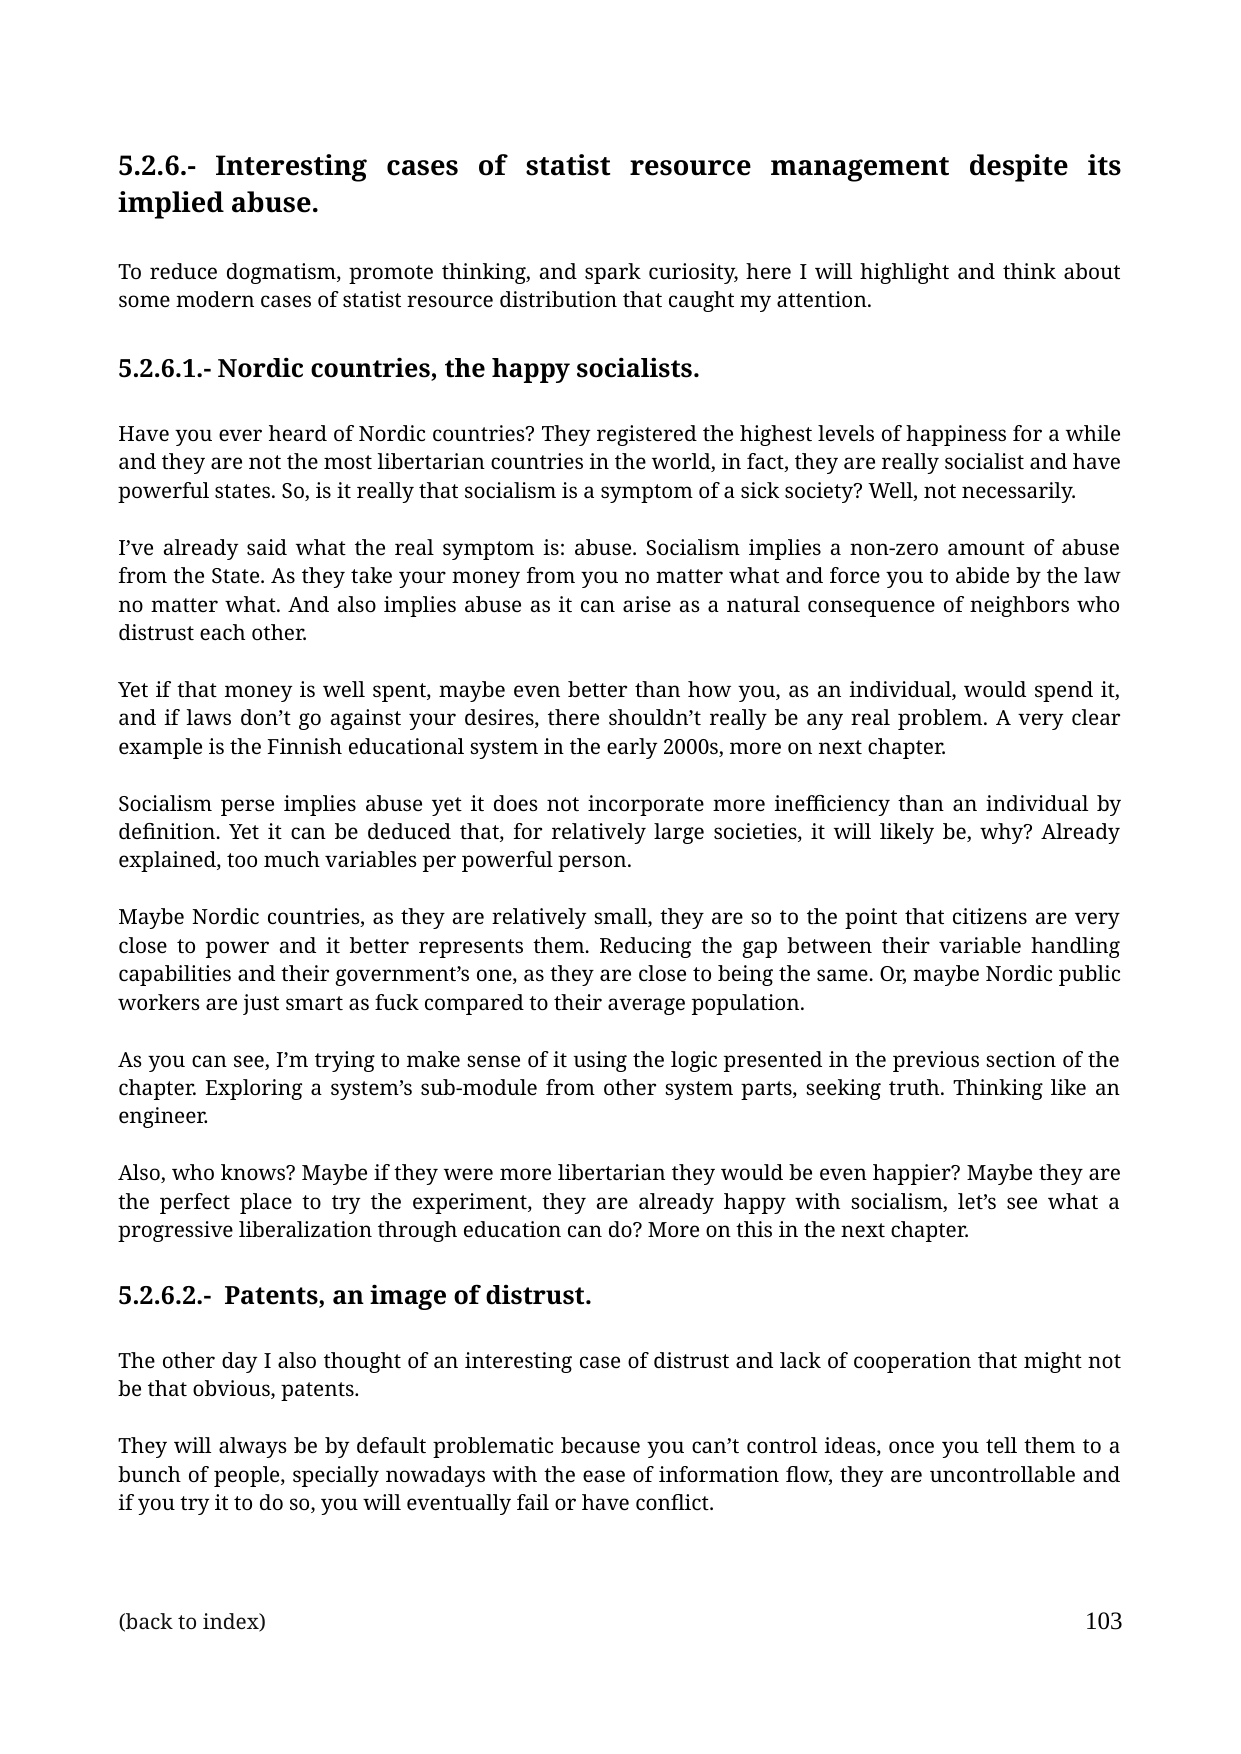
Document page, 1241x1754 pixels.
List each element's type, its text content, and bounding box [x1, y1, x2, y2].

text Maybe Nordic countries, as they are relatively small, they are so to the point that citizens are very close to power and it better represents them. Reducing the gap between their variable handling capabilities and their government’s one, as they are close to being the same. Or, maybe Nordic public workers are just smart as fuck compared to their average population. [118, 902, 1122, 1016]
text 5.2.6.2.- Patents, an image of distrust. [118, 1278, 1122, 1312]
text Also, who knows? Maybe if they were more libertarian they would be even happier? Maybe they are the perfect place to try the experiment, they are already happy with socialism, let’s see what a progressive liberalization through education can do? More on this in the next chapter. [118, 1158, 1122, 1244]
text 5.2.6.- Interesting cases of statist resource management despite its implied abuse. [118, 147, 1122, 220]
text Yet if that money is well spent, maybe even better than how you, as an individual, would spend it, and if laws don’t go against your desires, there shouldn’t really be any real problem. A very clear example is the Finnish educational system in the early 2000s, more on next chapter. [118, 675, 1122, 760]
text They will always be by default problematic because you can’t control ideas, once you tell them to a bunch of people, specially nowadays with the ease of information flow, they are uncontrollable and if you try it to do so, you will eventually fail or have conflict. [118, 1431, 1122, 1517]
text 5.2.6.1.- Nordic countries, the happy socialists. [118, 351, 1122, 385]
text As you can see, I’m trying to make sense of it using the logic presented in the previous section of the chapter. Exploring a system’s sub-module from other system parts, seeking truth. Thinking like an engineer. [118, 1045, 1122, 1130]
text I’ve already said what the real symptom is: abuse. Socialism implies a non-zero amount of abuse from the State. As they take your money from you no matter what and force you to abide by the law no matter what. And also implies abuse as it can arise as a natural consequence of neighbors who distrust each other. [118, 533, 1122, 647]
text The other day I also thought of an interesting case of distrust and lack of cooperation that might not be that obvious, patents. [118, 1346, 1122, 1403]
text Socialism perse implies abuse yet it does not incorporate more inefficiency than an individual by definition. Yet it can be deduced that, for relatively large societies, it will likely be, why? Already explained, too much variables per powerful person. [118, 789, 1122, 874]
text To reduce dogmatism, promote thinking, and spark curiosity, here I will highlight and think about some modern cases of statist resource distribution that caught my attention. [118, 257, 1122, 314]
text Have you ever heard of Nordic countries? They registered the highest levels of happiness for a while and they are not the most libertarian countries in the world, in fact, they are really socialist and have powerful states. So, is it really that socialism is a symptom of a sick society? Well, not necessarily. [118, 419, 1122, 504]
